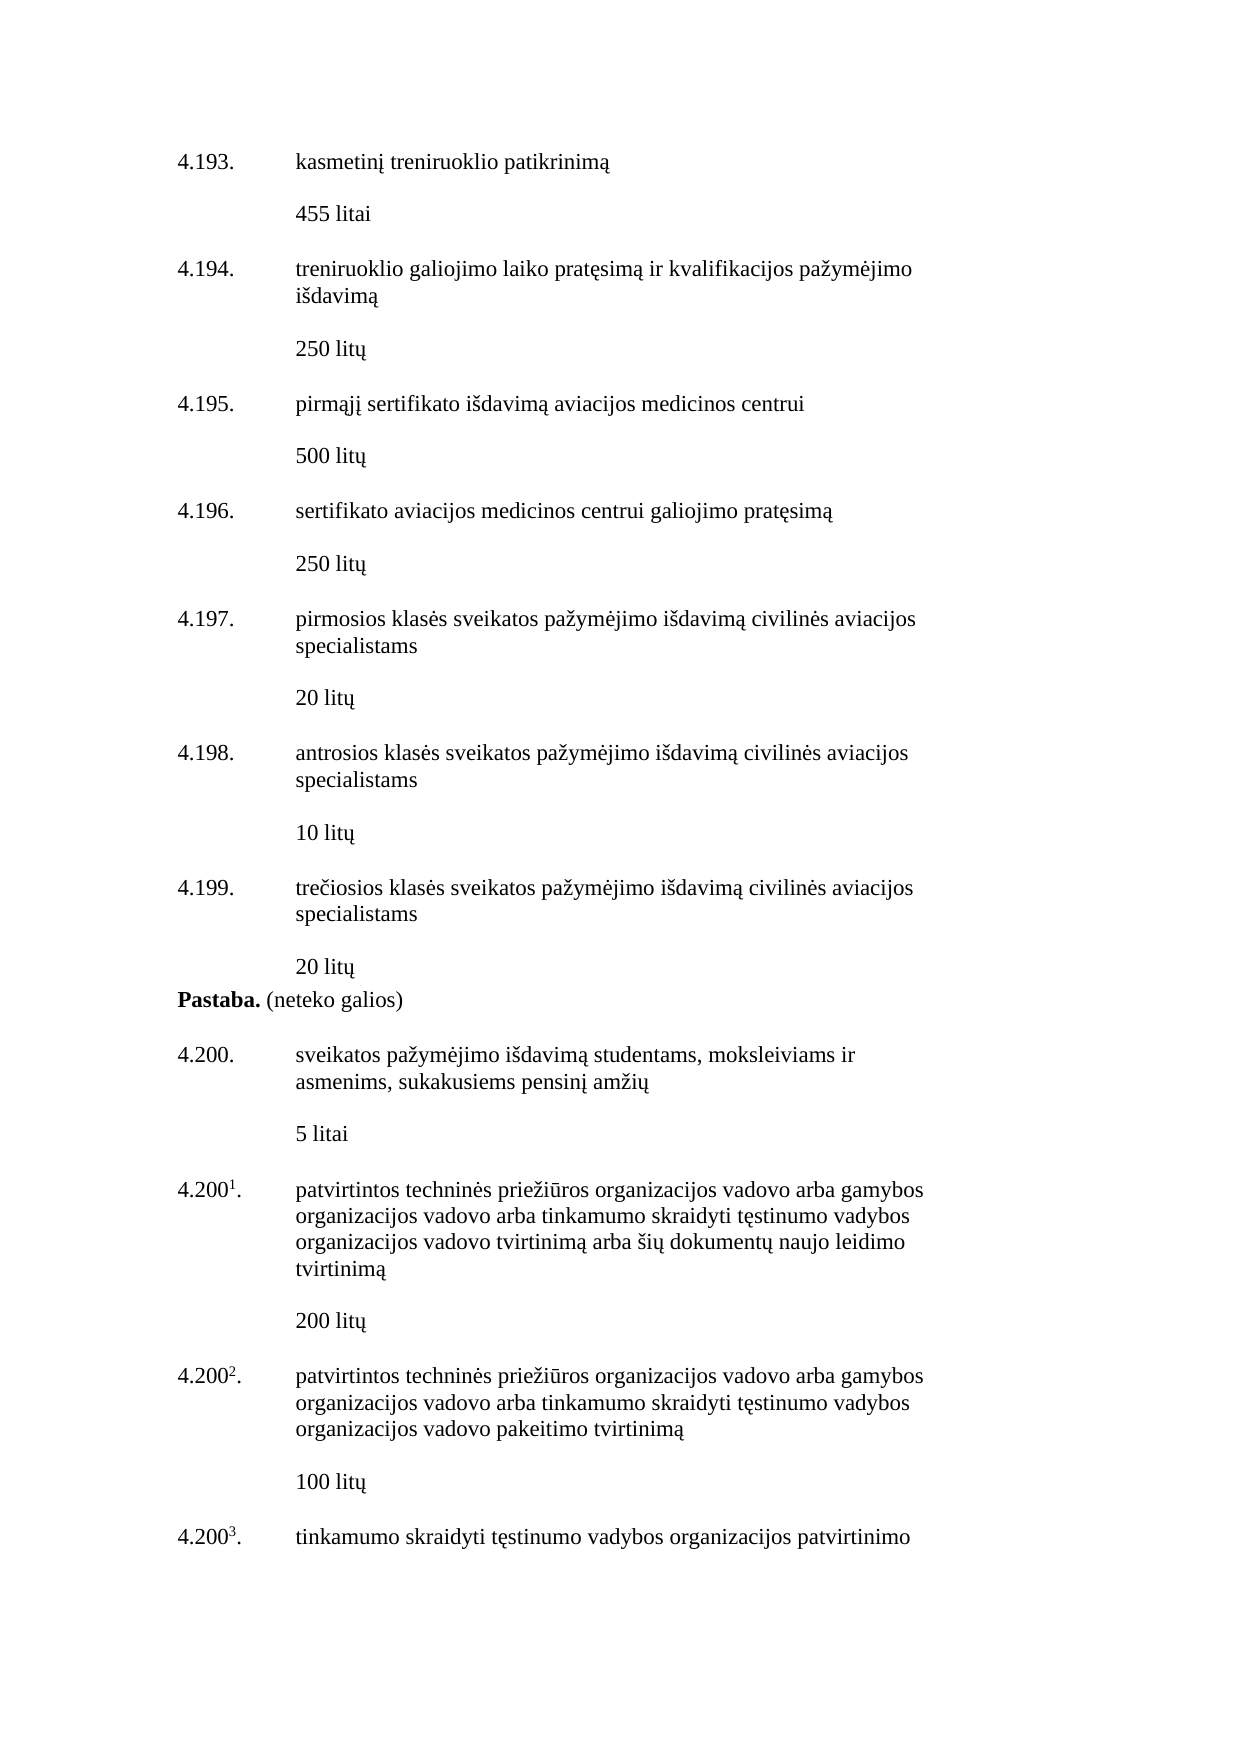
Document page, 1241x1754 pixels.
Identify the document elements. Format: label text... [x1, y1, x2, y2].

text organizacijos vadovo pakeitimo tvirtinimą 100 litų [177, 1415, 930, 1494]
text 4.193. kasmetinį treniruoklio patikrinimą 455 litai [177, 148, 930, 227]
text 4.195. pirmąjį sertifikato išdavimą aviacijos medicinos centrui 500 litų [177, 390, 930, 469]
text tvirtinimą 200 litų [177, 1255, 930, 1334]
text 4.2002. patvirtintos techninės priežiūros organizacijos vadovo arba gamybos [177, 1362, 930, 1389]
text specialistams 20 litų [177, 632, 930, 711]
text 4.197. pirmosios klasės sveikatos pažymėjimo išdavimą civilinės aviacijos [177, 605, 930, 632]
text 4.198. antrosios klasės sveikatos pažymėjimo išdavimą civilinės aviacijos [177, 739, 930, 766]
text organizacijos vadovo tvirtinimą arba šių dokumentų naujo leidimo [177, 1228, 930, 1255]
text išdavimą 250 litų [177, 282, 930, 361]
text 4.200. sveikatos pažymėjimo išdavimą studentams, moksleiviams ir [177, 1041, 930, 1068]
text 4.196. sertifikato aviacijos medicinos centrui galiojimo pratęsimą 250 litų [177, 497, 930, 577]
text organizacijos vadovo arba tinkamumo skraidyti tęstinumo vadybos [177, 1389, 930, 1415]
text Pastaba. (neteko galios) [177, 986, 1063, 1013]
text 4.199. trečiosios klasės sveikatos pažymėjimo išdavimą civilinės aviacijos [177, 874, 930, 900]
text 4.194. treniruoklio galiojimo laiko pratęsimą ir kvalifikacijos pažymėjimo [177, 256, 930, 282]
text 4.2003. tinkamumo skraidyti tęstinumo vadybos organizacijos patvirtinimo [177, 1523, 930, 1549]
text 4.2001. patvirtintos techninės priežiūros organizacijos vadovo arba gamybos [177, 1176, 930, 1202]
text specialistams 20 litų [177, 900, 930, 979]
text asmenims, sukakusiems pensinį amžių 5 litai [177, 1068, 930, 1147]
text specialistams 10 litų [177, 766, 930, 845]
text organizacijos vadovo arba tinkamumo skraidyti tęstinumo vadybos [177, 1202, 930, 1228]
